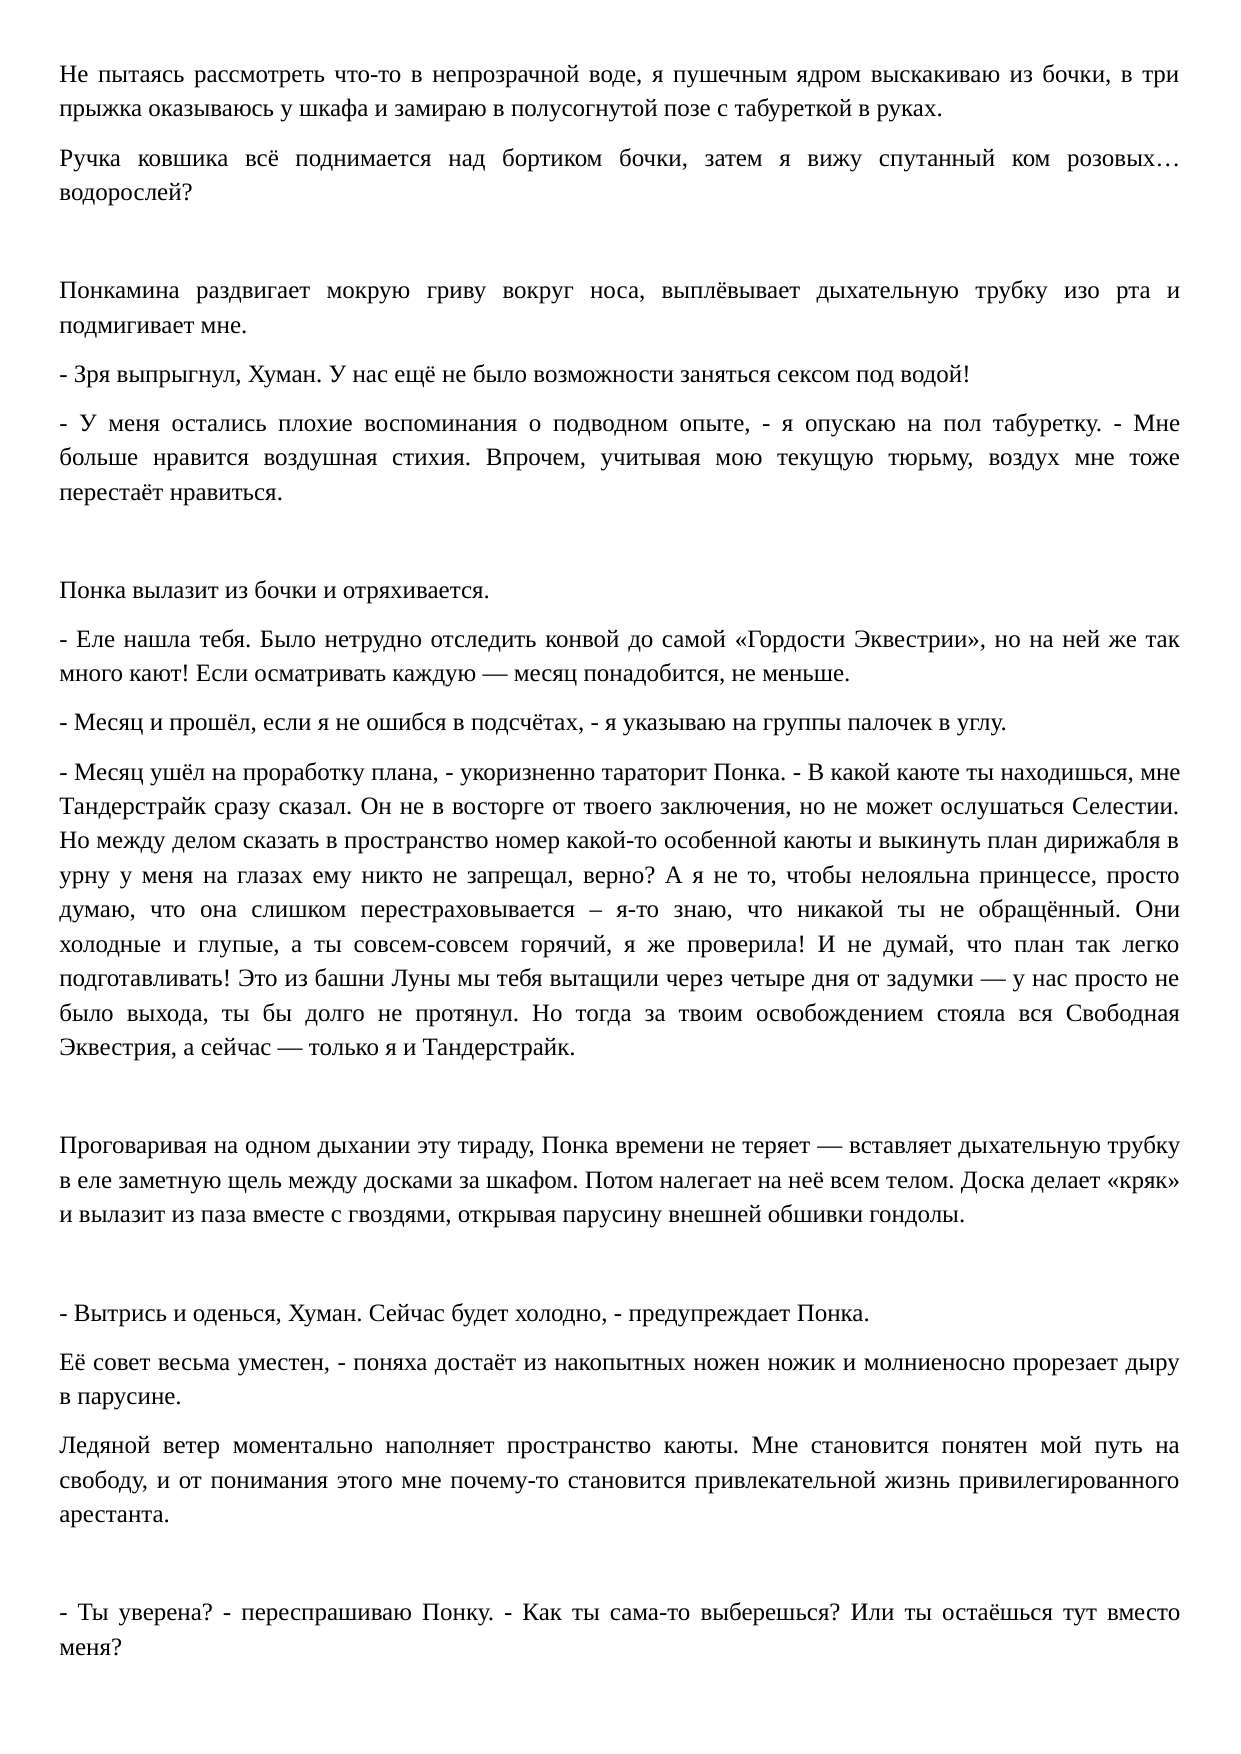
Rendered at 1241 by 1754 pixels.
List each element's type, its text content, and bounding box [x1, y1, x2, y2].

text Ледяной ветер моментально наполняет пространство каюты. Мне становится понятен мой путь на свободу, и от понимания этого мне почему-то становится привлекательной жизнь привилегированного арестанта. [59, 1430, 1181, 1528]
text Ручка ковшика всё поднимается над бортиком бочки, затем я вижу спутанный ком розовых… водорослей? [59, 143, 1181, 206]
text - Месяц ушёл на проработку плана, - укоризненно тараторит Понка. - В какой каюте ты находишься, мне Тандерстрайк сразу сказал. Он не в восторге от твоего заключения, но не может ослушаться Селестии. Но между делом сказать в пространство номер какой-то особенной каюты и выкинуть план дирижабля в урну у меня на глазах ему никто не запрещал, верно? А я не то, чтобы нелояльна принцессе, просто думаю, что она слишком перестраховывается – я-то знаю, что никакой ты не обращённый. Они холодные и глупые, а ты совсем-совсем горячий, я же проверила! И не думай, что план так легко подготавливать! Это из башни Луны мы тебя вытащили через четыре дня от задумки — у нас просто не было выхода, ты бы долго не протянул. Но тогда за твоим освобождением стояла вся Свободная Эквестрия, а сейчас — только я и Тандерстрайк. [59, 757, 1181, 1061]
text - Вытрись и оденься, Хуман. Сейчас будет холодно, - предупреждает Понка. [59, 1298, 1181, 1326]
text Проговаривая на одном дыхании эту тираду, Понка времени не теряет — вставляет дыхательную трубку в еле заметную щель между досками за шкафом. Потом налегает на неё всем телом. Доска делает «кряк» и вылазит из паза вместе с гвоздями, открывая парусину внешней обшивки гондолы. [59, 1131, 1181, 1228]
text Понкамина раздвигает мокрую гриву вокруг носа, выплёвывает дыхательную трубку изо рта и подмигивает мне. [59, 275, 1181, 338]
text - Еле нашла тебя. Было нетрудно отследить конвой до самой «Гордости Эквестрии», но на ней же так много кают! Если осматривать каждую — месяц понадобится, не меньше. [59, 624, 1181, 687]
text - Месяц и прошёл, если я не ошибся в подсчётах, - я указываю на группы палочек в углу. [59, 707, 1181, 736]
text - Ты уверена? - переспрашиваю Понку. - Как ты сама-то выберешься? Или ты остаёшься тут вместо меня? [59, 1597, 1181, 1661]
text Понка вылазит из бочки и отряхивается. [59, 575, 1181, 604]
text - Зря выпрыгнул, Хуман. У нас ещё не было возможности заняться сексом под водой! [59, 359, 1181, 387]
text Её совет весьма уместен, - поняха достаёт из накопытных ножен ножик и молниеносно прорезает дыру в парусине. [59, 1347, 1181, 1410]
text Не пытаясь рассмотреть что-то в непрозрачной воде, я пушечным ядром выскакиваю из бочки, в три прыжка оказываюсь у шкафа и замираю в полусогнутой позе с табуреткой в руках. [59, 59, 1181, 122]
text - У меня остались плохие воспоминания о подводном опыте, - я опускаю на пол табуретку. - Мне больше нравится воздушная стихия. Впрочем, учитывая мою текущую тюрьму, воздух мне тоже перестаёт нравиться. [59, 408, 1181, 506]
